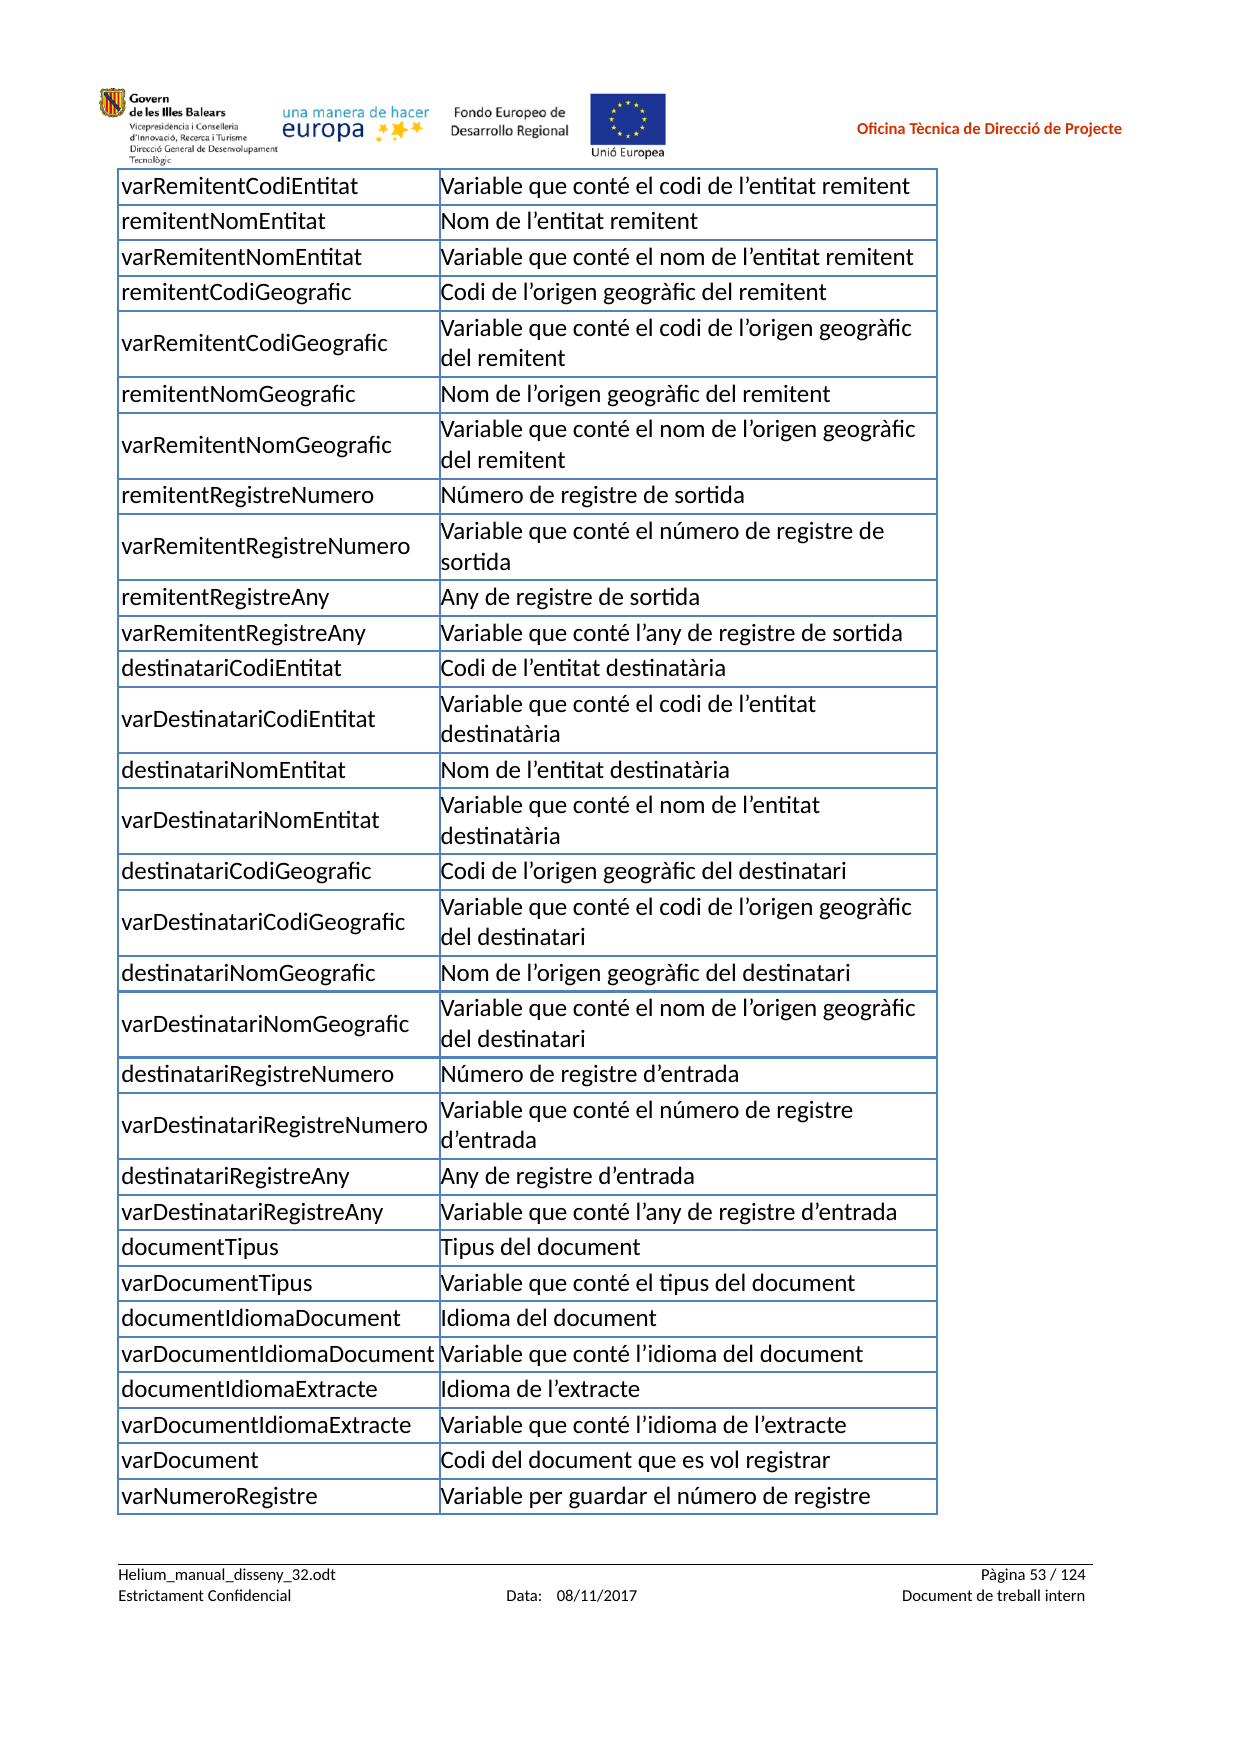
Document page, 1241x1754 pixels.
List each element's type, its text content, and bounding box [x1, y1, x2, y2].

table_cell Any de registre de sortida [441, 581, 936, 615]
table_cell destinatariCodiGeografic [119, 855, 439, 889]
table_cell varRemitentNomEntitat [119, 241, 439, 274]
table_cell Variable per guardar el número de registre [441, 1480, 936, 1513]
table_cell Variable que conté el número de registre d’entrada [441, 1094, 936, 1158]
table_cell Variable que conté el tipus del document [441, 1267, 936, 1300]
table_cell Variable que conté el codi de l’entitat destinatària [441, 688, 936, 752]
table_cell varDocumentIdiomaDocument [119, 1338, 439, 1371]
table_cell Nom de l’entitat remitent [441, 206, 936, 239]
table_cell Variable que conté el codi de l’origen geogràfic del destinatari [441, 891, 936, 955]
table_cell remitentRegistreAny [119, 581, 439, 615]
table_cell varDestinatariNomEntitat [119, 789, 439, 853]
table_cell varDestinatariCodiEntitat [119, 688, 439, 752]
table_cell Codi de l’entitat destinatària [441, 652, 936, 686]
table_cell Variable que conté l’idioma del document [441, 1338, 936, 1371]
table_cell documentTipus [119, 1231, 439, 1264]
table_cell Codi de l’origen geogràfic del destinatari [441, 855, 936, 889]
table_cell Variable que conté l’any de registre de sortida [441, 617, 936, 650]
table_cell Variable que conté el nom de l’origen geogràfic del destinatari [441, 993, 936, 1056]
table_cell Número de registre d’entrada [441, 1059, 936, 1092]
table_cell varRemitentCodiGeografic [119, 312, 439, 376]
table_cell Tipus del document [441, 1231, 936, 1264]
table_cell varNumeroRegistre [119, 1480, 439, 1513]
table_cell Variable que conté el codi de l’entitat remitent [441, 170, 936, 203]
table_cell Número de registre de sortida [441, 480, 936, 513]
table_cell Nom de l’origen geogràfic del remitent [441, 378, 936, 412]
table_cell Any de registre d’entrada [441, 1160, 936, 1193]
table_cell varDestinatariRegistreAny [119, 1196, 439, 1229]
table_cell Nom de l’entitat destinatària [441, 754, 936, 787]
table_cell Nom de l’origen geogràfic del destinatari [441, 957, 936, 990]
table_cell varRemitentCodiEntitat [119, 170, 439, 203]
table_cell destinatariNomEntitat [119, 754, 439, 787]
table_cell remitentNomGeografic [119, 378, 439, 412]
table_cell Variable que conté el nom de l’origen geogràfic del remitent [441, 414, 936, 478]
table_cell destinatariRegistreNumero [119, 1059, 439, 1092]
table_cell varDocumentTipus [119, 1267, 439, 1300]
table_cell varDestinatariCodiGeografic [119, 891, 439, 955]
table_cell destinatariNomGeografic [119, 957, 439, 990]
table_cell varRemitentNomGeografic [119, 414, 439, 478]
table_cell Variable que conté el número de registre de sortida [441, 515, 936, 579]
table_cell Variable que conté l’any de registre d’entrada [441, 1196, 936, 1229]
table_cell remitentRegistreNumero [119, 480, 439, 513]
table_cell remitentNomEntitat [119, 206, 439, 239]
table_cell destinatariCodiEntitat [119, 652, 439, 686]
table_cell Codi de l’origen geogràfic del remitent [441, 277, 936, 310]
table_cell documentIdiomaExtracte [119, 1373, 439, 1407]
table_cell Variable que conté l’idioma de l’extracte [441, 1409, 936, 1442]
table_cell documentIdiomaDocument [119, 1302, 439, 1336]
table_cell destinatariRegistreAny [119, 1160, 439, 1193]
table_cell remitentCodiGeografic [119, 277, 439, 310]
table_cell varRemitentRegistreNumero [119, 515, 439, 579]
table_cell Idioma del document [441, 1302, 936, 1336]
table_cell Variable que conté el nom de l’entitat remitent [441, 241, 936, 274]
table_cell varDestinatariRegistreNumero [119, 1094, 439, 1158]
table_cell Codi del document que es vol registrar [441, 1444, 936, 1478]
table_cell varDestinatariNomGeografic [119, 993, 439, 1056]
table_cell Variable que conté el nom de l’entitat destinatària [441, 789, 936, 853]
table_cell Idioma de l’extracte [441, 1373, 936, 1407]
table_cell varDocument [119, 1444, 439, 1478]
table_cell Variable que conté el codi de l’origen geogràfic del remitent [441, 312, 936, 376]
table_cell varDocumentIdiomaExtracte [119, 1409, 439, 1442]
picture [99, 87, 668, 166]
table_cell varRemitentRegistreAny [119, 617, 439, 650]
